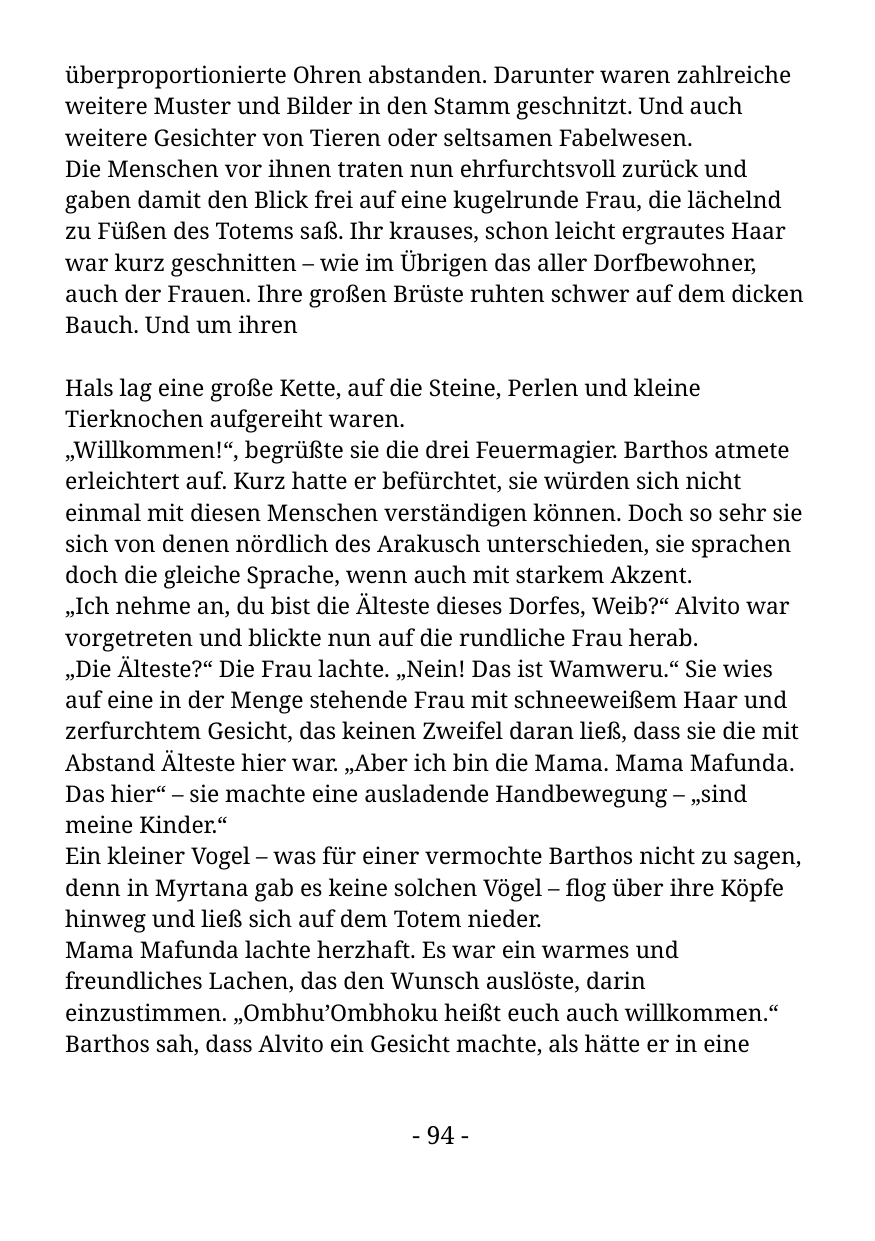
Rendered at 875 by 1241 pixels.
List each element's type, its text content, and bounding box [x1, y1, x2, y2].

text Hals lag eine große Kette, auf die Steine, Perlen und kleine Tierknochen aufgereiht waren. „Willkommen!“, begrüßte sie die drei Feuermagier. Barthos atmete erleichtert auf. Kurz hatte er befürchtet, sie würden sich nicht einmal mit diesen Menschen verständigen können. Doch so sehr sie sich von denen nördlich des Arakusch unterschieden, sie sprachen doch die gleiche Sprache, wenn auch mit starkem Akzent. „Ich nehme an, du bist die Älteste dieses Dorfes, Weib?“ Alvito war vorgetreten und blickte nun auf die rundliche Frau herab. „Die Älteste?“ Die Frau lachte. „Nein! Das ist Wamweru.“ Sie wies auf eine in der Menge stehende Frau mit schneeweißem Haar und zerfurchtem Gesicht, das keinen Zweifel daran ließ, dass sie die mit Abstand Älteste hier war. „Aber ich bin die Mama. Mama Mafunda. Das hier“ – sie machte eine ausladende Handbewegung – „sind meine Kinder.“ Ein kleiner Vogel – was für einer vermochte Barthos nicht zu sagen, denn in Myrtana gab es keine solchen Vögel – flog über ihre Köpfe hinweg und ließ sich auf dem Totem nieder. Mama Mafunda lachte herzhaft. Es war ein warmes und freundliches Lachen, das den Wunsch auslöste, darin einzustimmen. „Ombhu’Ombhoku heißt euch auch willkommen.“ Barthos sah, dass Alvito ein Gesicht machte, als hätte er in eine [65, 372, 809, 1059]
text überproportionierte Ohren abstanden. Darunter waren zahlreiche weitere Muster und Bilder in den Stamm geschnitzt. Und auch weitere Gesichter von Tieren oder seltsamen Fabelwesen. Die Menschen vor ihnen traten nun ehrfurchtsvoll zurück und gaben damit den Blick frei auf eine kugelrunde Frau, die lächelnd zu Füßen des Totems saß. Ihr krauses, schon leicht ergrautes Haar war kurz geschnitten – wie im Übrigen das aller Dorfbewohner, auch der Frauen. Ihre großen Brüste ruhten schwer auf dem dicken Bauch. Und um ihren [65, 59, 809, 340]
